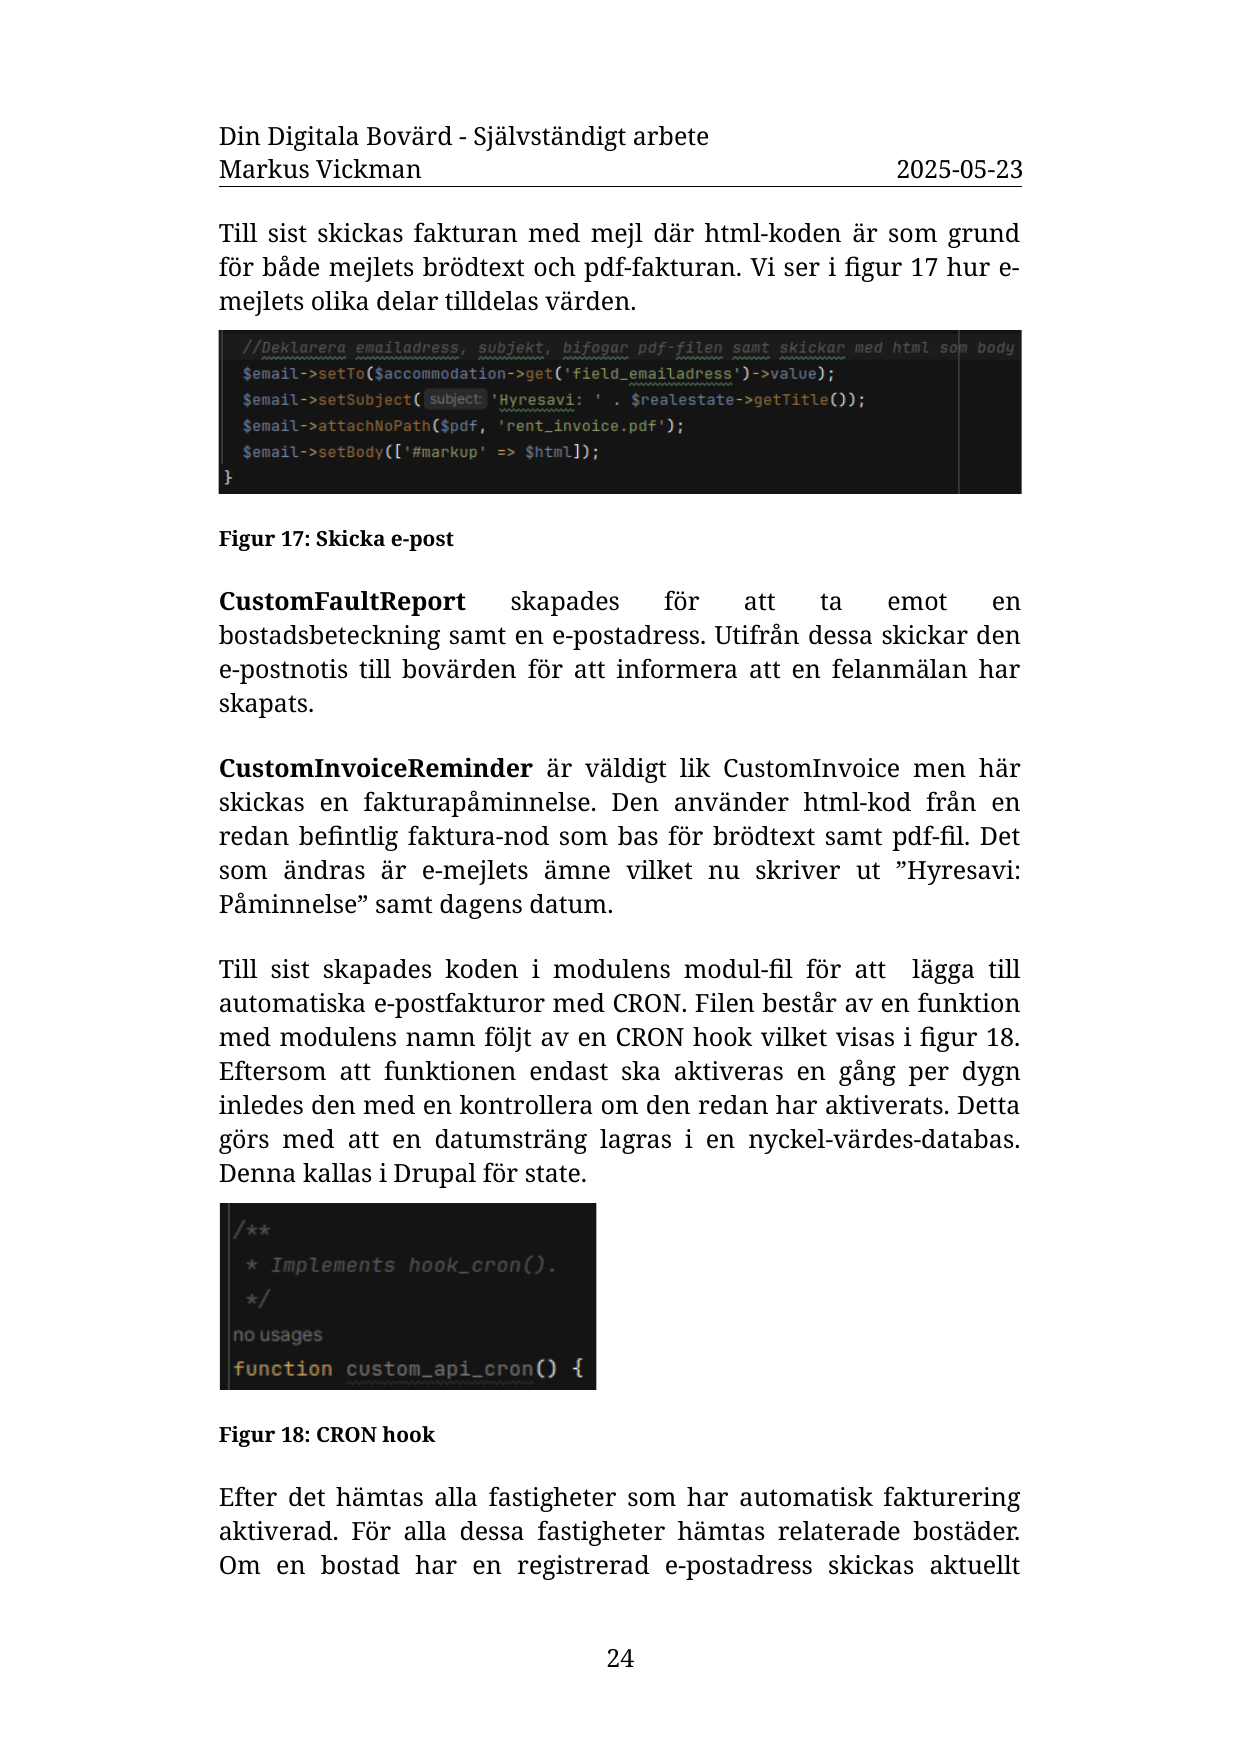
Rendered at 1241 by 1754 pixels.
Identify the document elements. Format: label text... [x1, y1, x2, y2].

text Figur 17: Skicka e-post [218, 494, 1022, 552]
picture [218, 330, 1022, 494]
text Figur 18: CRON hook [218, 1390, 1022, 1448]
text CustomInvoiceReminder är väldigt lik CustomInvoice men här skickas en fakturapåminnelse. Den använder html-kod från en redan befintlig faktura-nod som bas för brödtext samt pdf-fil. Det som ändras är e-mejlets ämne vilket nu skriver ut ”Hyresavi: Påminnelse” samt dagens datum. [218, 750, 1022, 921]
text Till sist skickas fakturan med mejl där html-koden är som grund för både mejlets brödtext och pdf-fakturan. Vi ser i figur 17 hur e-mejlets olika delar tilldelas värden. [218, 216, 1022, 318]
picture [219, 1203, 597, 1390]
text CustomFaultReport skapades för att ta emot en bostadsbeteckning samt en e-postadress. Utifrån dessa skickar den e-postnotis till bovärden för att informera att en felanmälan har skapats. [218, 583, 1022, 719]
text Efter det hämtas alla fastigheter som har automatisk fakturering aktiverad. För alla dessa fastigheter hämtas relaterade bostäder. Om en bostad har en registrerad e-postadress skickas aktuellt [218, 1479, 1022, 1581]
text Till sist skapades koden i modulens modul-fil för att lägga till automatiska e-postfakturor med CRON. Filen består av en funktion med modulens namn följt av en CRON hook vilket visas i figur 18. Eftersom att funktionen endast ska aktiveras en gång per dygn inledes den med en kontrollera om den redan har aktiverats. Detta görs med att en datumsträng lagras i en nyckel-värdes-databas. Denna kallas i Drupal för state. [218, 951, 1022, 1190]
